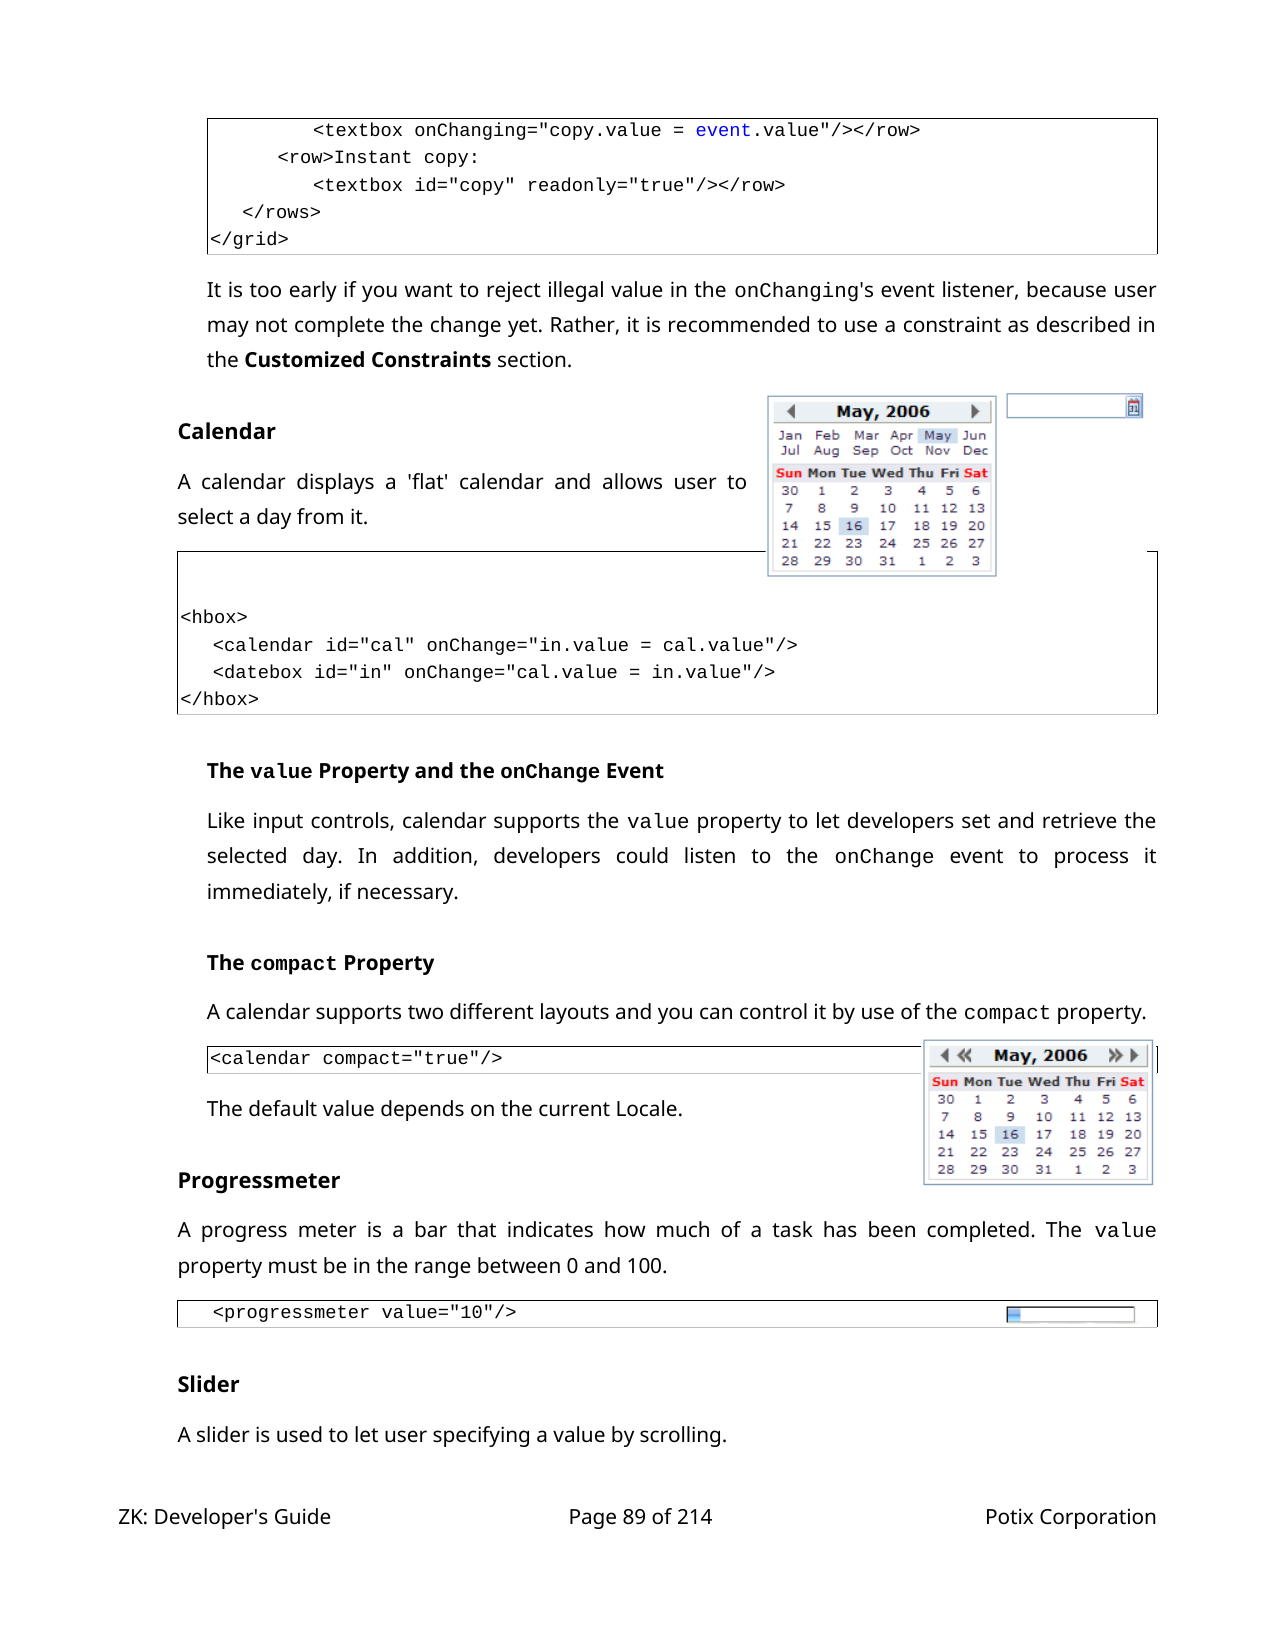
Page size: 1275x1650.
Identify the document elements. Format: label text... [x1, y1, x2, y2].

text It is too early if you want to reject illegal value in the onChanging's event listener, because user may not complete the change yet. Rather, it is recommended to use a constraint as described in the Customized Constraints section. [207, 275, 1157, 374]
text <calendar id="cal" onChange="in.value = cal.value"/> [178, 632, 1157, 657]
subtitle The value Property and the onChange Event [207, 757, 1157, 785]
text <row>Instant copy: [208, 145, 1157, 169]
text A progress meter is a bar that indicates how much of a task has been completed. The value property must be in the range between 0 and 100. [177, 1215, 1157, 1279]
text </hbox> [178, 687, 1157, 714]
picture [921, 1036, 1157, 1189]
text A calendar supports two different layouts and you can control it by use of the compact property. [207, 997, 1157, 1025]
subtitle Progressmeter [177, 1164, 1157, 1194]
picture [1003, 1304, 1138, 1324]
subtitle [1147, 416, 1157, 446]
text <calendar compact="true"/> [208, 1047, 921, 1073]
text <hbox> [178, 605, 1157, 629]
text </grid> [208, 227, 1157, 254]
text Like input controls, calendar supports the value property to let developers set and retrieve the selected day. In addition, developers could listen to the onChange event to process it immediately, if necessary. [207, 806, 1157, 905]
text <datebox id="in" onChange="cal.value = in.value"/> [178, 660, 1157, 684]
text The default value depends on the current Locale. [207, 1094, 921, 1122]
text </rows> [208, 200, 1157, 224]
subtitle The compact Property [207, 948, 1157, 976]
text A calendar displays a 'flat' calendar and allows user to select a day from it. [177, 467, 765, 530]
text <progressmeter value="10"/> [178, 1301, 1157, 1327]
text <textbox onChanging="copy.value = event.value"/></row> [208, 119, 1157, 142]
text <textbox id="copy" readonly="true"/></row> [208, 172, 1157, 197]
picture [765, 392, 1147, 578]
text A slider is used to let user specifying a value by scrolling. [177, 1420, 1157, 1448]
subtitle Slider [177, 1369, 1157, 1399]
subtitle Calendar [177, 416, 765, 446]
